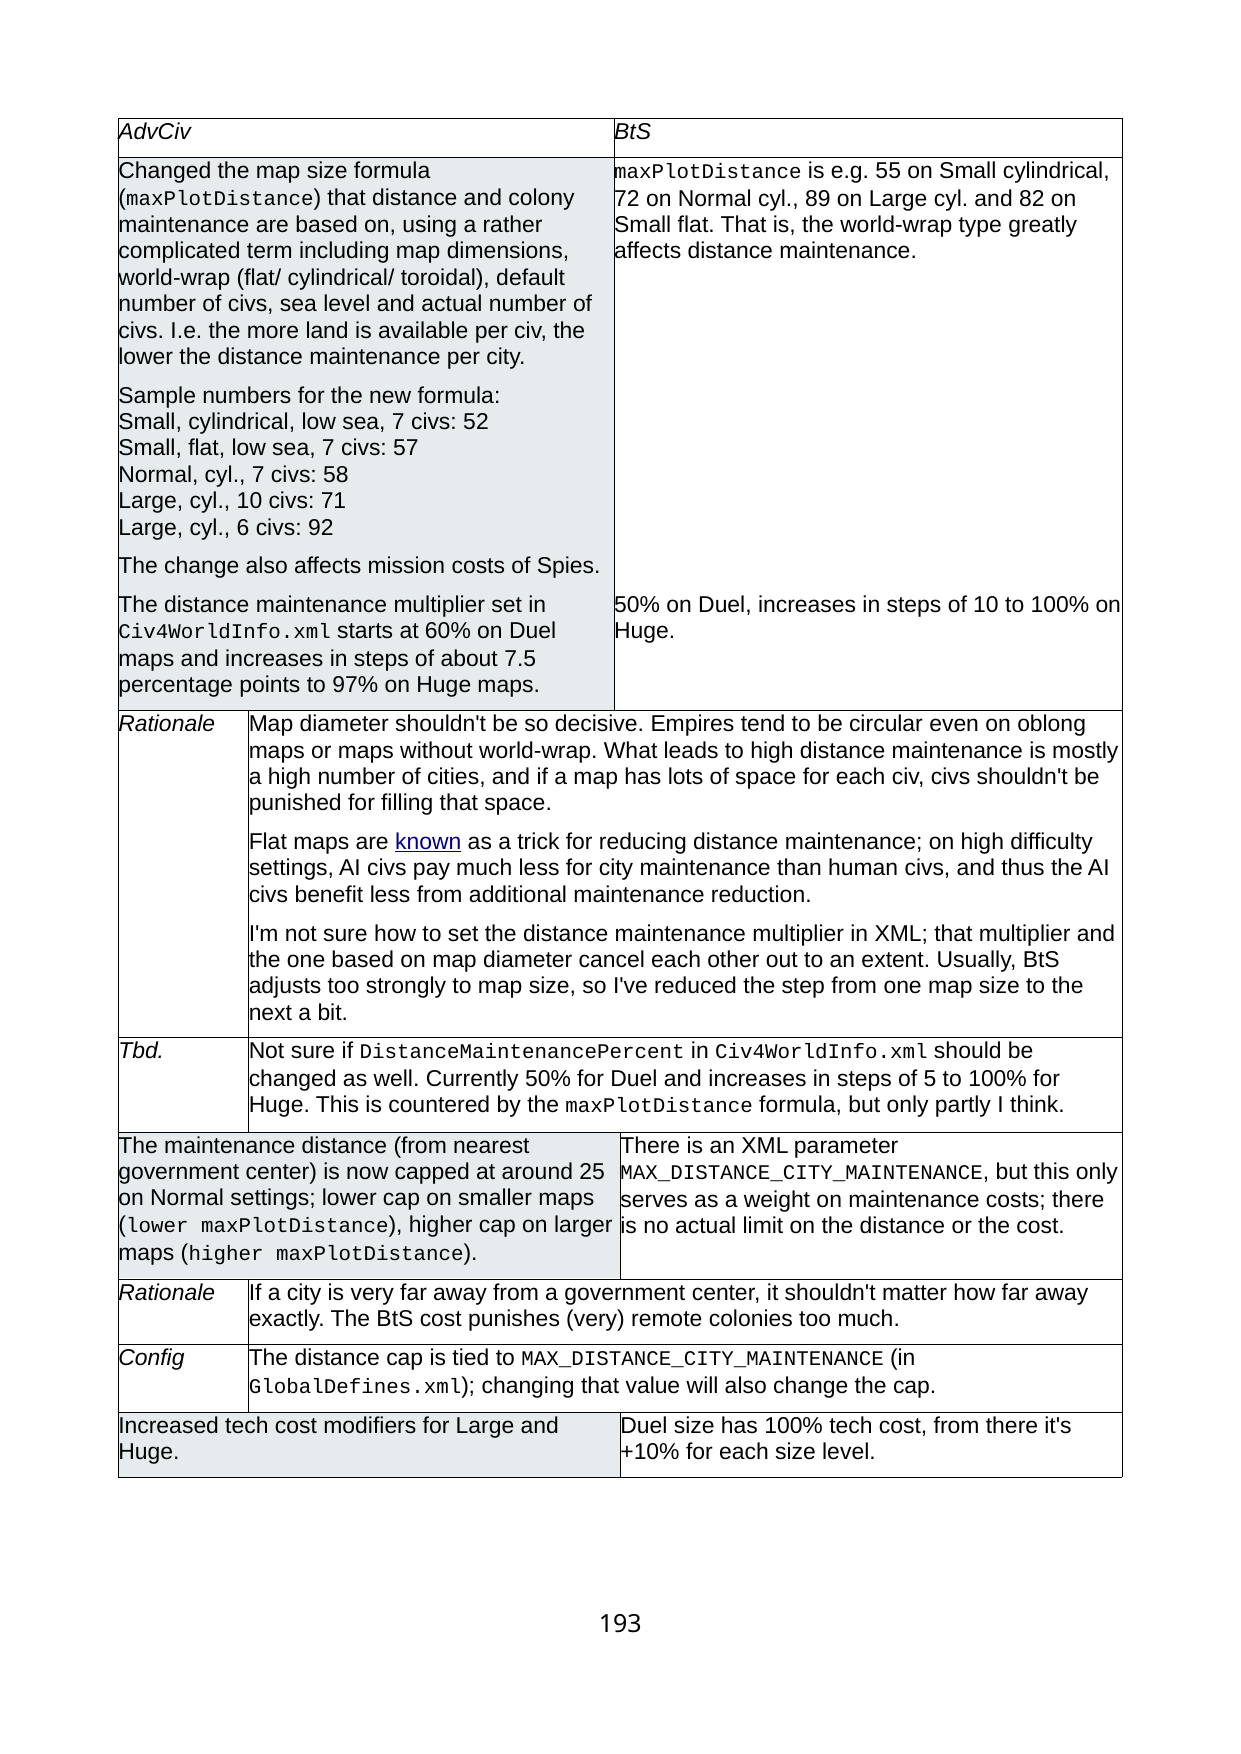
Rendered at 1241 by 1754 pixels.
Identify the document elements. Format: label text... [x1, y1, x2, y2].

table_cell Not sure if DistanceMaintenancePercent in Civ4WorldInfo.xml should be changed as well. Currently 50% for Duel and increases in steps of 5 to 100% for Huge. This is countered by the maxPlotDistance formula, but only partly I think. [249, 1038, 1122, 1132]
table_cell Rationale [119, 711, 248, 1037]
table_cell There is an XML parameter MAX_DISTANCE_CITY_MAINTENANCE, but this only serves as a weight on maintenance costs; there is no actual limit on the distance or the cost. [621, 1133, 1122, 1278]
table_cell If a city is very far away from a government center, it shouldn't matter how far away exactly. The BtS cost punishes (very) remote colonies too much. [249, 1280, 1122, 1344]
table_cell The maintenance distance (from nearest government center) is now capped at around 25 on Normal settings; lower cap on smaller maps (lower maxPlotDistance), higher cap on larger maps (higher maxPlotDistance). [119, 1133, 620, 1278]
table_cell BtS [615, 119, 1122, 157]
table_cell Duel size has 100% tech cost, from there it's +10% for each size level. [621, 1413, 1122, 1477]
table_cell AdvCiv [119, 119, 614, 157]
table_cell Changed the map size formula (maxPlotDistance) that distance and colony maintenance are based on, using a rather complicated term including map dimensions, world-wrap (flat/ cylindrical/ toroidal), default number of civs, sea level and actual number of civs. I.e. the more land is available per civ, the lower the distance maintenance per city. Sample numbers for the new formula: Small, cylindrical, low sea, 7 civs: 52 Small, flat, low sea, 7 civs: 57 Normal, cyl., 7 civs: 58 Large, cyl., 10 civs: 71 Large, cyl., 6 civs: 92 The change also affects mission costs of Spies. The distance maintenance multiplier set in Civ4WorldInfo.xml starts at 60% on Duel maps and increases in steps of about 7.5 percentage points to 97% on Huge maps. [119, 158, 614, 710]
table_cell Increased tech cost modifiers for Large and Huge. [119, 1413, 620, 1477]
table_cell maxPlotDistance is e.g. 55 on Small cylindrical, 72 on Normal cyl., 89 on Large cyl. and 82 on Small flat. That is, the world-wrap type greatly affects distance maintenance. 50% on Duel, increases in steps of 10 to 100% on Huge. [615, 158, 1122, 710]
table_cell Map diameter shouldn't be so decisive. Empires tend to be circular even on oblong maps or maps without world-wrap. What leads to high distance maintenance is mostly a high number of cities, and if a map has lots of space for each civ, civs shouldn't be punished for filling that space. Flat maps are known as a trick for reducing distance maintenance; on high difficulty settings, AI civs pay much less for city maintenance than human civs, and thus the AI civs benefit less from additional maintenance reduction. I'm not sure how to set the distance maintenance multiplier in XML; that multiplier and the one based on map diameter cancel each other out to an extent. Usually, BtS adjusts too strongly to map size, so I've reduced the step from one map size to the next a bit. [249, 711, 1122, 1037]
table_cell Tbd. [119, 1038, 248, 1132]
table_cell Rationale [119, 1280, 248, 1344]
table_cell Config [119, 1345, 248, 1412]
table_cell The distance cap is tied to MAX_DISTANCE_CITY_MAINTENANCE (in GlobalDefines.xml); changing that value will also change the cap. [249, 1345, 1122, 1412]
